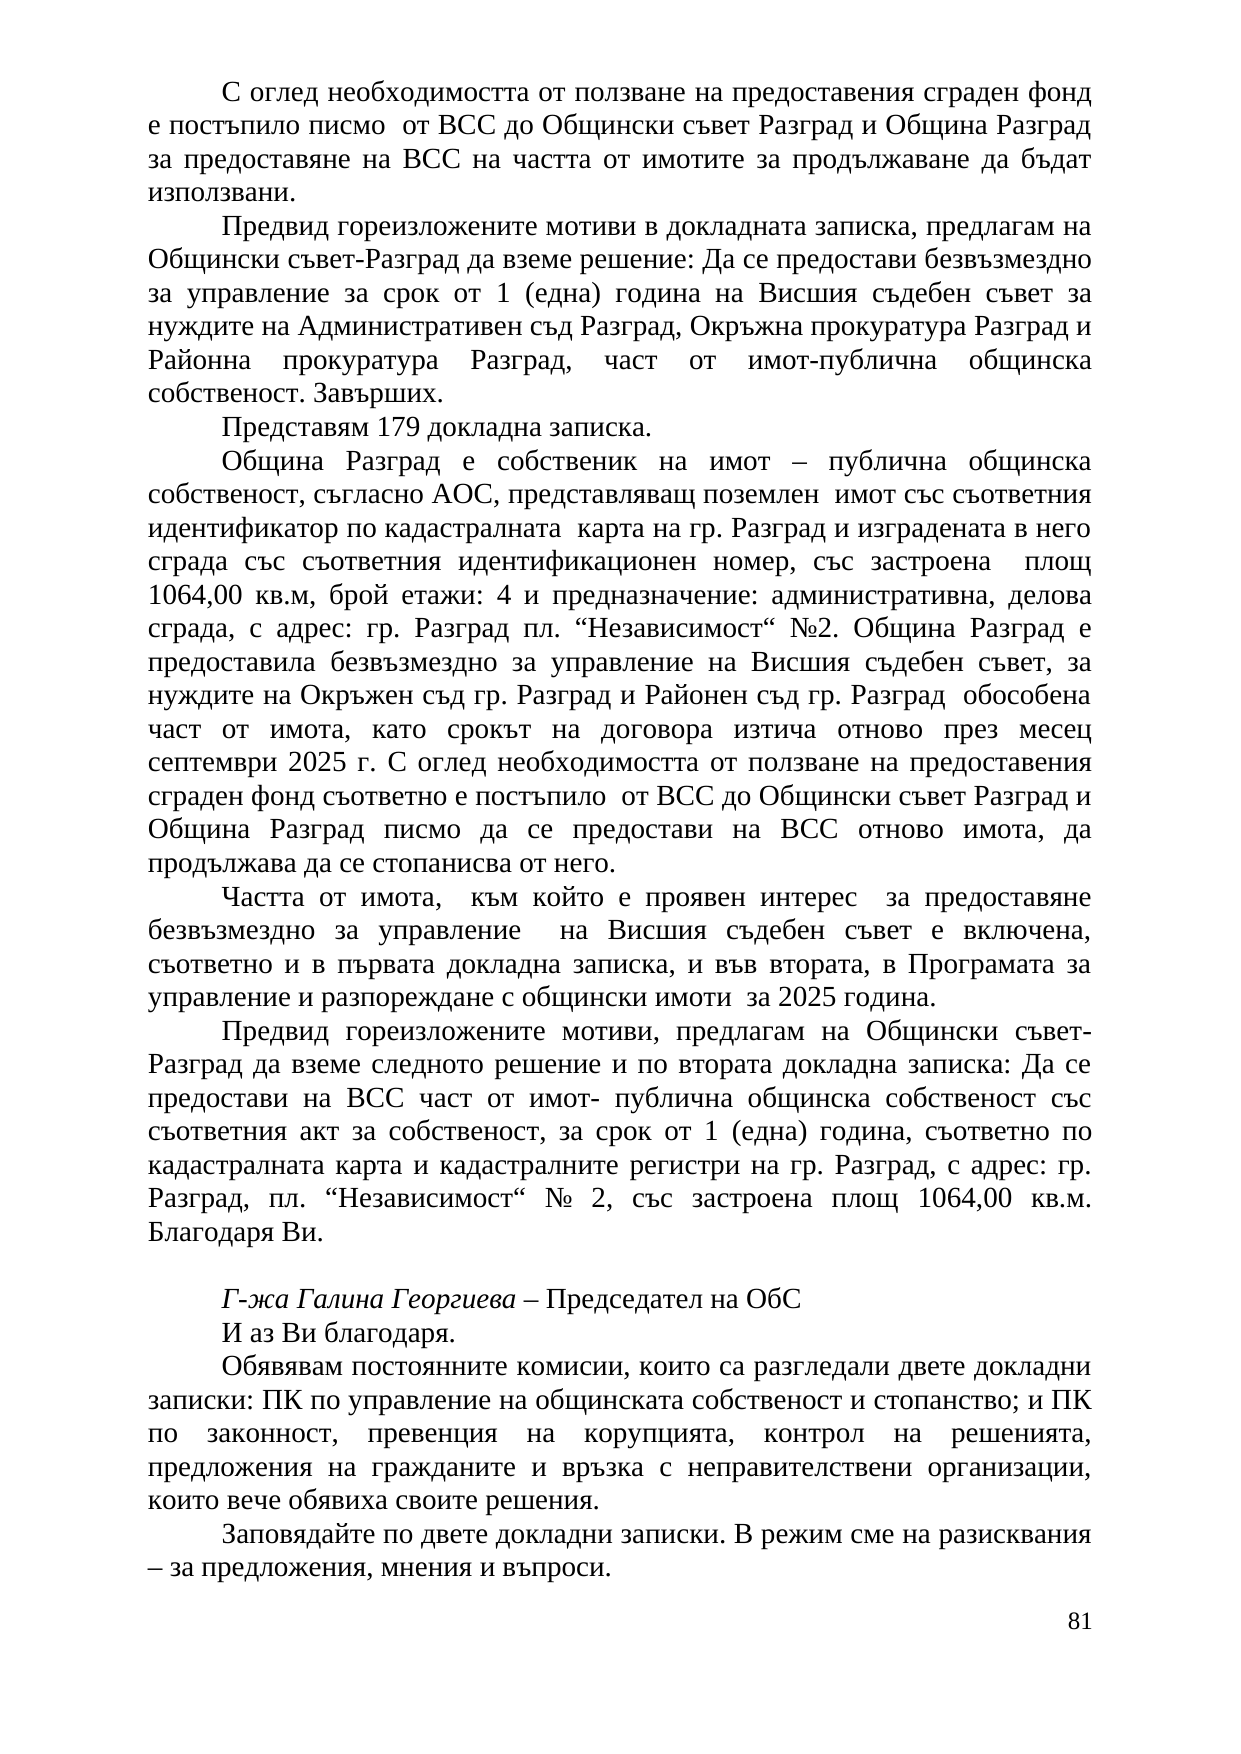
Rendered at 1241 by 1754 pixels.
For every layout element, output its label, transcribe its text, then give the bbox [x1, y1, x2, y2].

text Обявявам постоянните комисии, които са разгледали двете докладни записки: ПК по управление на общинската собственост и стопанство; и ПК по законност, превенция на корупцията, контрол на решенията, предложения на гражданите и връзка с неправителствени организации, които вече обявиха своите решения. [148, 1348, 1093, 1516]
text Община Разград е собственик на имот – публична общинска собственост, съгласно АОС, представляващ поземлен имот със съответния идентификатор по кадастралната карта на гр. Разград и изградената в него сграда със съответния идентификационен номер, със застроена площ 1064,00 кв.м, брой етажи: 4 и предназначение: административна, делова сграда, с адрес: гр. Разград пл. “Независимост“ №2. Община Разград е предоставила безвъзмездно за управление на Висшия съдебен съвет, за нуждите на Окръжен съд гр. Разград и Районен съд гр. Разград обособена част от имота, като срокът на договора изтича отново през месец септември 2025 г. С оглед необходимостта от ползване на предоставения сграден фонд съответно е постъпило от ВСС до Общински съвет Разград и Община Разград писмо да се предостави на ВСС отново имота, да продължава да се стопанисва от него. [148, 443, 1093, 879]
text Г-жа Галина Георгиева – Председател на ОбС [148, 1281, 1093, 1315]
text И аз Ви благодаря. [148, 1315, 1093, 1348]
text С оглед необходимостта от ползване на предоставения сграден фонд е постъпило писмо от ВСС до Общински съвет Разград и Община Разград за предоставяне на ВСС на частта от имотите за продължаване да бъдат използвани. [148, 74, 1093, 208]
text Предвид гореизложените мотиви, предлагам на Общински съвет-Разград да вземе следното решение и по втората докладна записка: Да се предостави на ВСС част от имот- публична общинска собственост със съответния акт за собственост, за срок от 1 (една) година, съответно по кадастралната карта и кадастралните регистри на гр. Разград, с адрес: гр. Разград, пл. “Независимост“ № 2, със застроена площ 1064,00 кв.м. Благодаря Ви. [148, 1013, 1093, 1248]
text Предвид гореизложените мотиви в докладната записка, предлагам на Общински съвет-Разград да вземе решение: Да се предостави безвъзмездно за управление за срок от 1 (eдна) година на Висшия съдебен съвет за нуждите на Административен съд Разград, Окръжна прокуратура Разград и Районна прокуратура Разград, част от имот-публична общинска собственост. Завърших. [148, 208, 1093, 409]
text Представям 179 докладна записка. [148, 409, 1093, 443]
text Заповядайте по двете докладни записки. В режим сме на разисквания – за предложения, мнения и въпроси. [148, 1516, 1093, 1583]
text Частта от имота, към който е проявен интерес за предоставяне безвъзмездно за управление на Висшия съдебен съвет е включена, съответно и в първата докладна записка, и във втората, в Програмата за управление и разпореждане с общински имоти за 2025 година. [148, 879, 1093, 1013]
